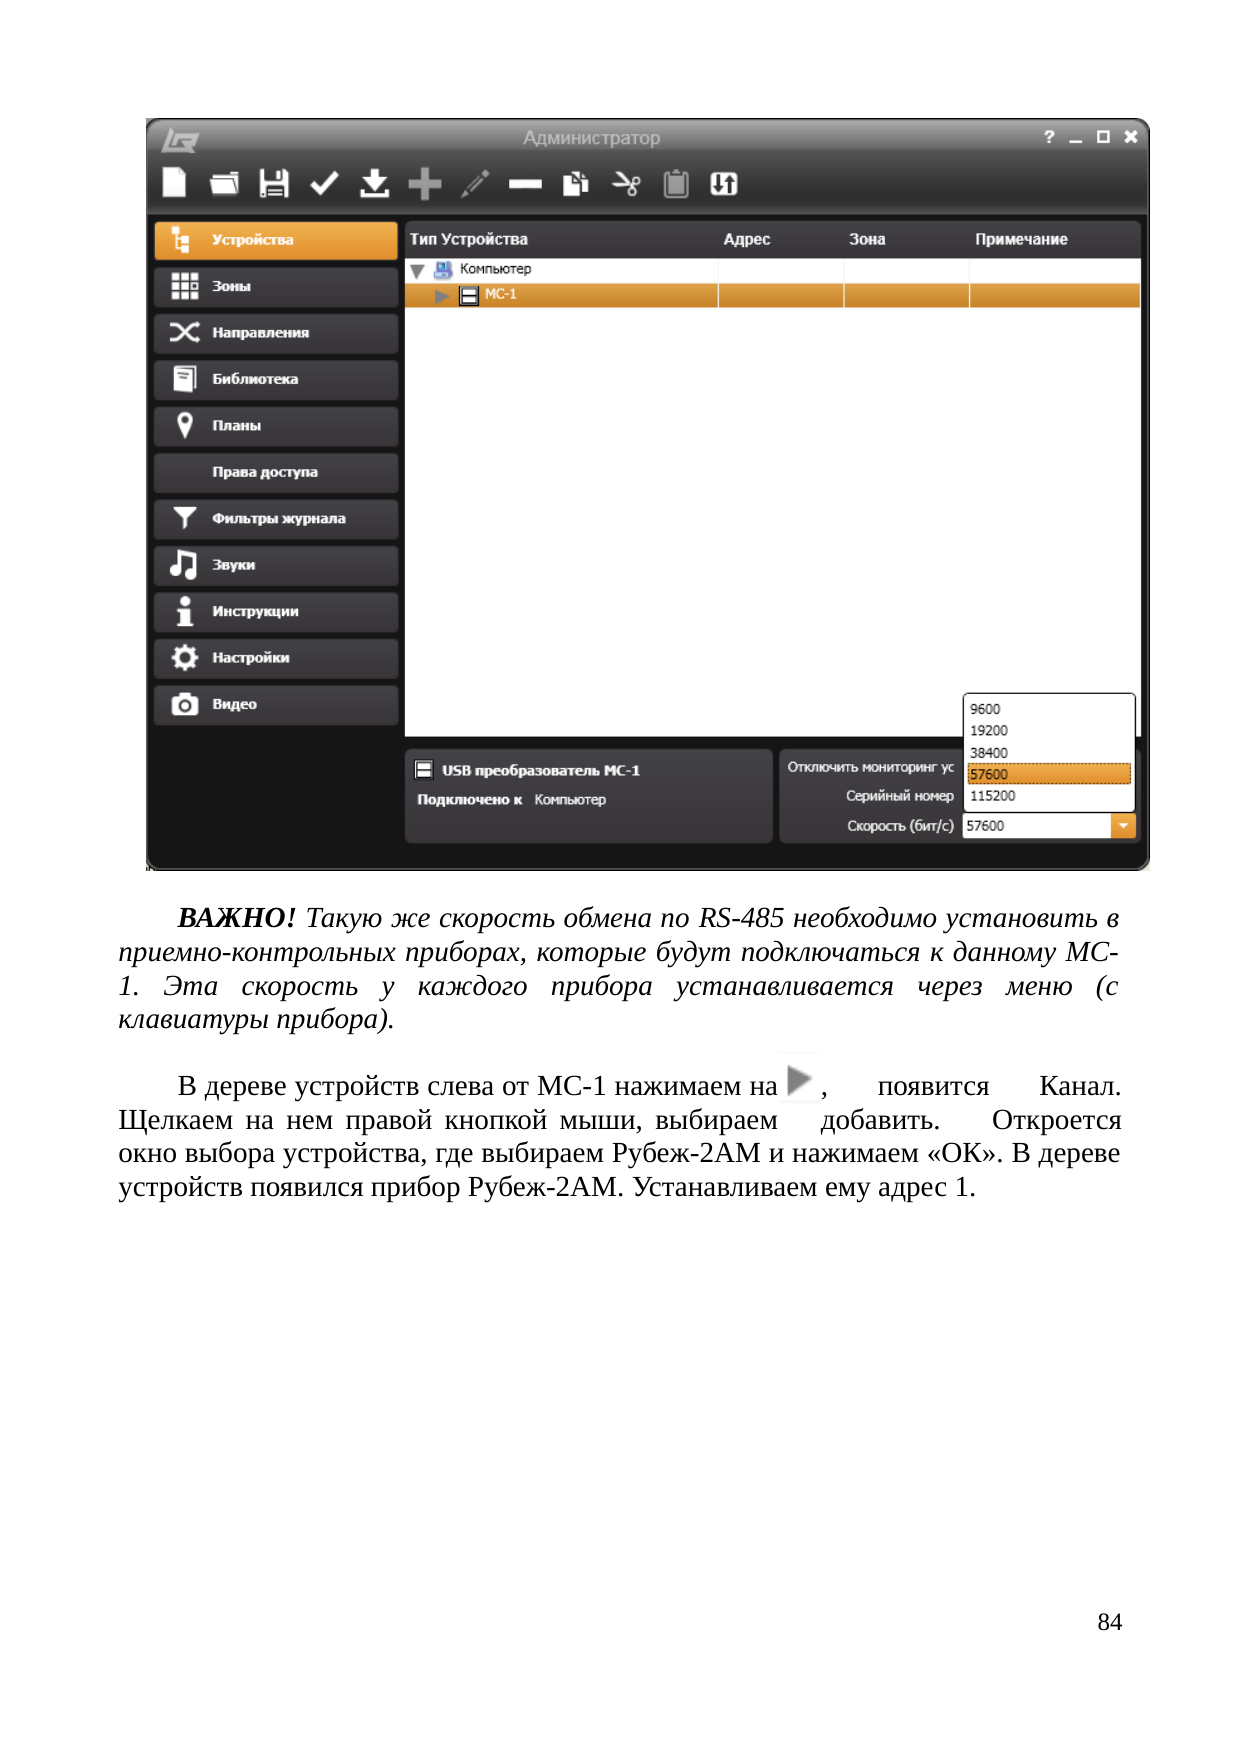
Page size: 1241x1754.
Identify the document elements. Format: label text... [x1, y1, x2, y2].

text В дереве устройств слева от МС-1 нажимаем на , появится Канал. Щелкаем на нем правой кнопкой мыши, выбираем добавить. Откроется окно выбора устройства, где выбираем Рубеж-2АМ и нажимаем «ОК». В дереве устройств появился прибор Рубеж-2АМ. Устанавливаем ему адрес 1. [118, 1068, 1122, 1202]
text ВАЖНО! Такую же скорость обмена по RS-485 необходимо установить в приемно-контрольных приборах, которые будут подключаться к данному МС-1. Эта скорость у каждого прибора устанавливается через меню (с клавиатуры прибора). [118, 871, 1122, 1035]
picture [146, 118, 1150, 871]
picture [778, 1052, 821, 1109]
